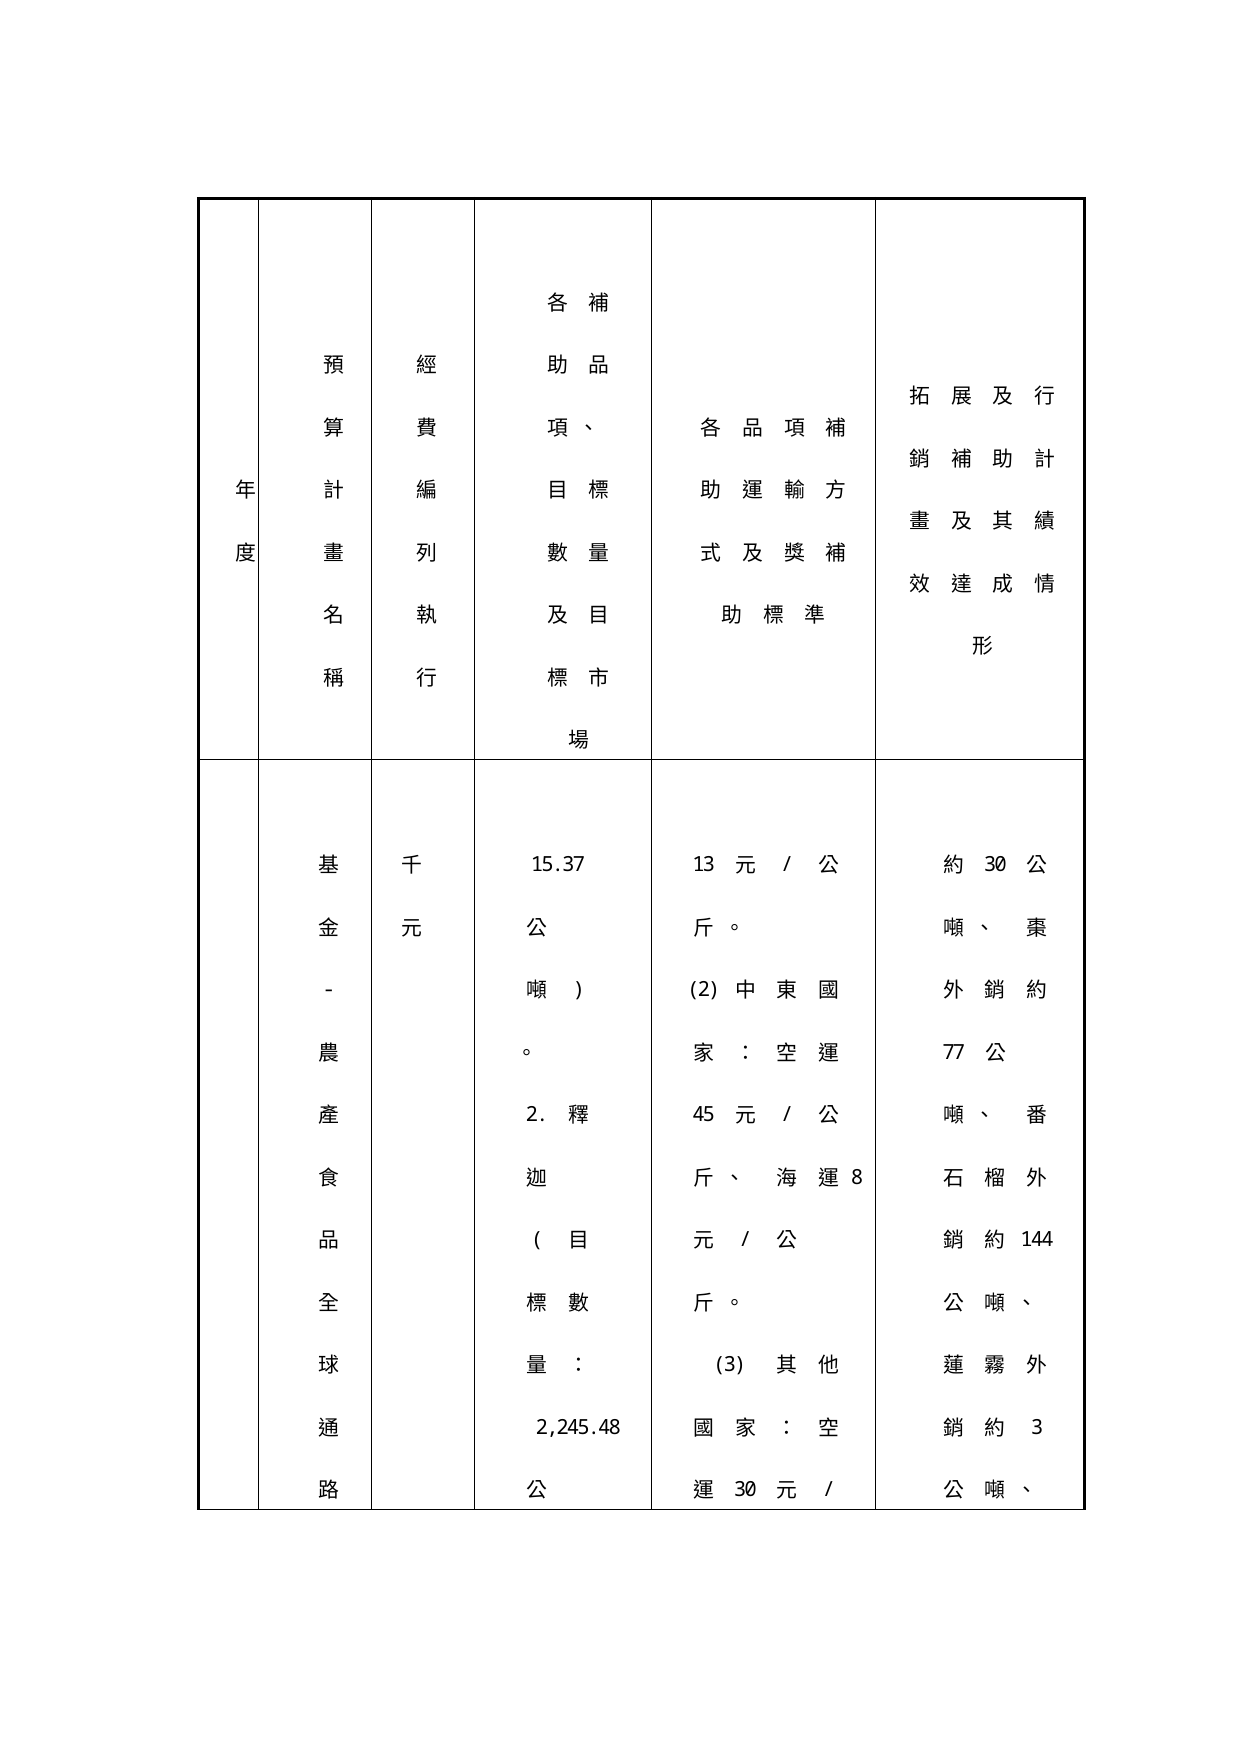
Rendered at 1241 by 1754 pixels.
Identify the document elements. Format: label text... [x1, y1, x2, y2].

table_cell 13元/公斤。 (2)中東國家：空運45元/公斤、海運8元/公斤。 (3)其他國家：空運30元/ [652, 760, 875, 1509]
table_cell 千元 [372, 760, 474, 1509]
table_cell 約30公噸、棗外銷約77公噸、番石榴外銷約144公噸、蓮霧外銷約3公噸、 [876, 760, 1083, 1509]
table_header 各補助品項、目標數量及目標市場 [475, 200, 651, 759]
table_header 年度 [200, 200, 258, 759]
table_cell 基金-農產食品全球通路 [259, 760, 371, 1509]
table_header 預算計畫名稱 [259, 200, 371, 759]
table_header 拓展及行銷補助計畫及其績效達成情形 [876, 200, 1083, 759]
table_header 各品項補助運輸方式及獎補助標準 [652, 200, 875, 759]
table_cell 15.37公噸)。 2.釋迦(目標數量：2,245.48公 [475, 760, 651, 1509]
table_header 經費編列執行 [372, 200, 474, 759]
table_cell [200, 760, 258, 1509]
